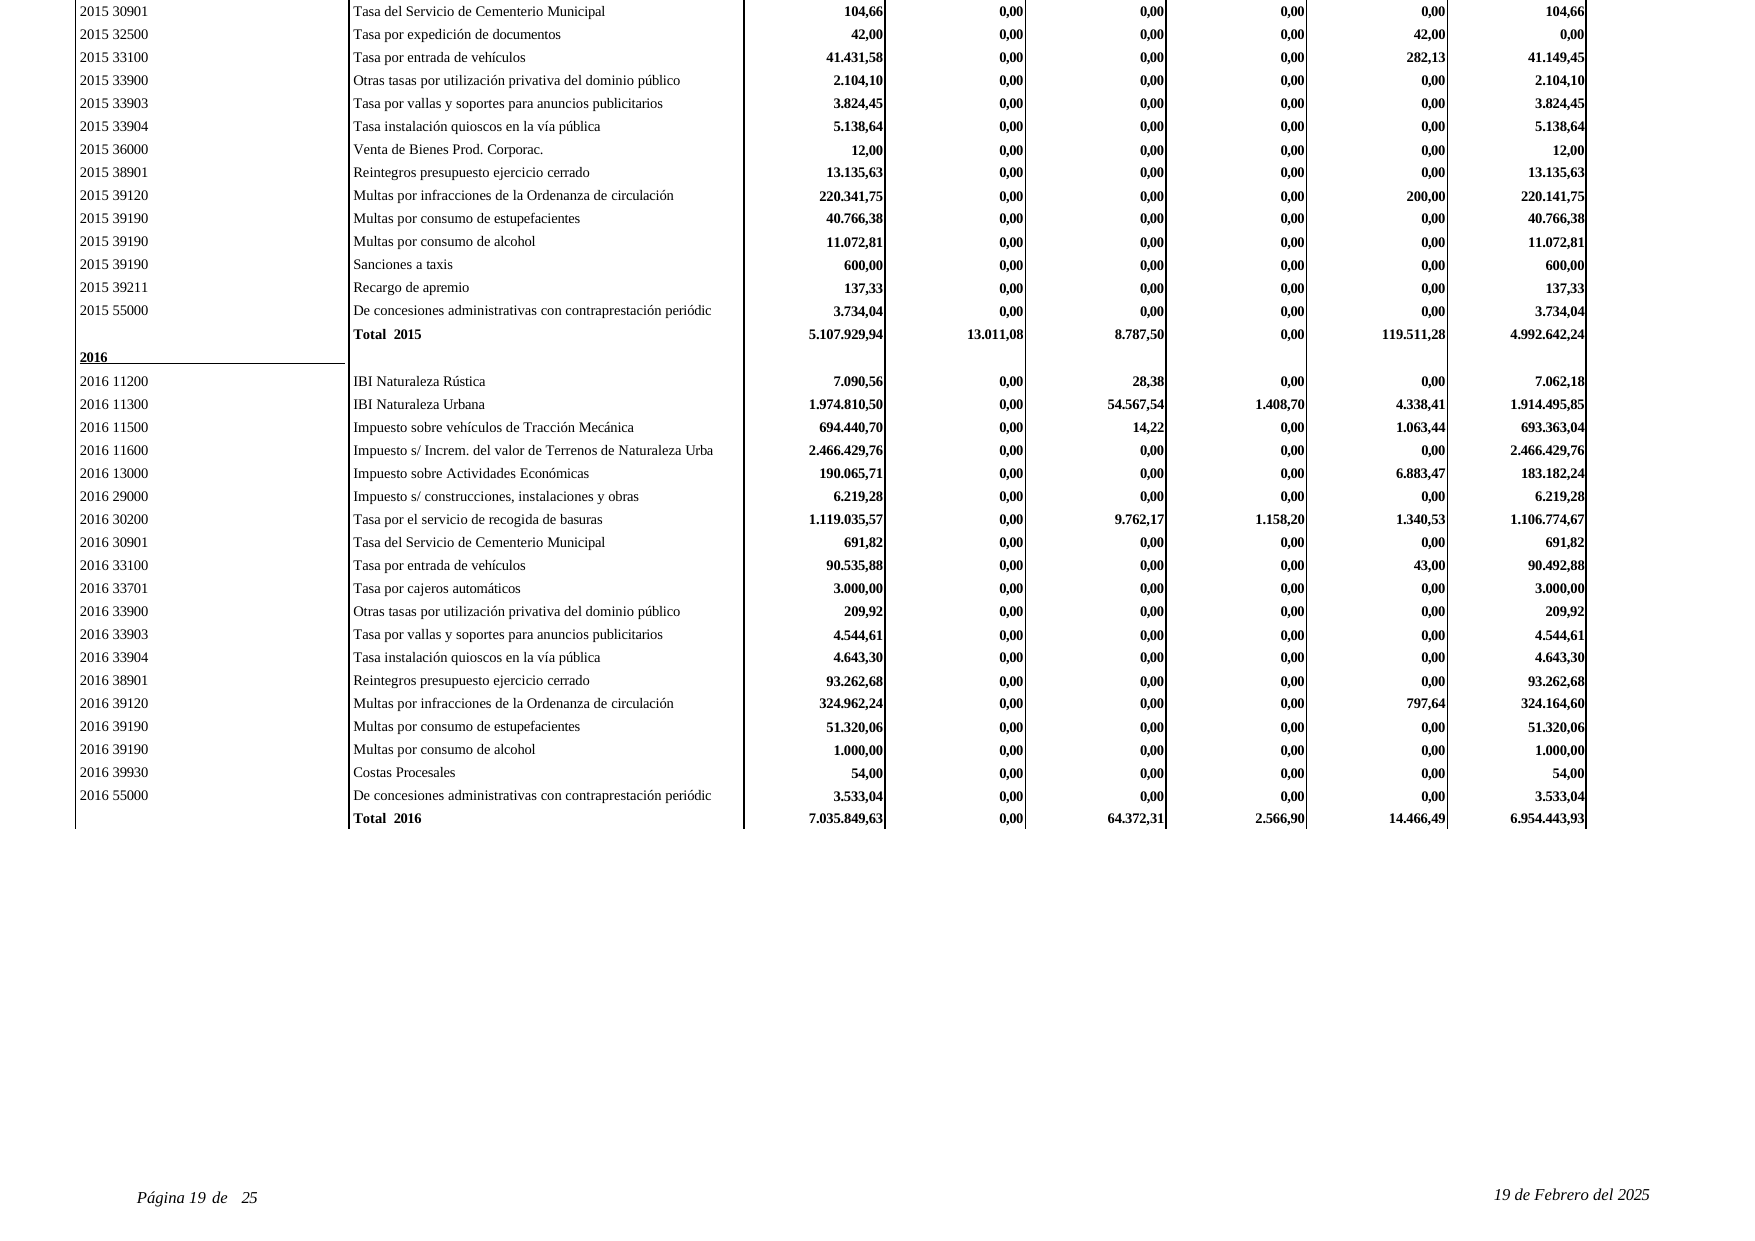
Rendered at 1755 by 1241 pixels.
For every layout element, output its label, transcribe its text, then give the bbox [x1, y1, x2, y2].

table_cell 2016 55000 [76, 784, 348, 807]
table_cell [1307, 346, 1447, 369]
table_cell 51.320,06 [1448, 715, 1585, 738]
table_cell 694.440,70 [745, 416, 884, 439]
table_cell 0,00 [1307, 577, 1447, 600]
table_cell 1.340,53 [1307, 508, 1447, 531]
table_cell 0,00 [1026, 669, 1165, 692]
table_cell 0,00 [1026, 715, 1165, 738]
table_cell 2.104,10 [745, 69, 884, 92]
table_cell Multas por infracciones de la Ordenanza de circulación [350, 692, 743, 715]
table_cell 0,00 [886, 669, 1025, 692]
table_cell 0,00 [1026, 92, 1165, 115]
table_cell [745, 346, 884, 369]
table_cell 0,00 [1307, 623, 1447, 646]
table_cell 4.544,61 [1448, 623, 1585, 646]
table_cell 0,00 [1307, 138, 1447, 161]
table_cell 2015 39190 [76, 207, 348, 230]
table_cell 0,00 [1167, 207, 1306, 230]
table_cell 0,00 [1307, 485, 1447, 508]
table_cell 54,00 [1448, 761, 1585, 784]
table_cell 0,00 [886, 623, 1025, 646]
table_cell 0,00 [1307, 738, 1447, 761]
table_cell [76, 808, 348, 829]
table_cell 2015 30901 [76, 0, 348, 23]
table_cell 2015 33903 [76, 92, 348, 115]
table_cell 0,00 [1167, 531, 1306, 554]
table_cell 9.762,17 [1026, 508, 1165, 531]
table_cell 0,00 [886, 416, 1025, 439]
table_cell 0,00 [886, 485, 1025, 508]
table_cell 1.063,44 [1307, 416, 1447, 439]
table_cell 183.182,24 [1448, 462, 1585, 485]
table_cell 0,00 [1026, 577, 1165, 600]
table_cell 282,13 [1307, 46, 1447, 69]
table_cell 93.262,68 [745, 669, 884, 692]
table_cell 2015 33100 [76, 46, 348, 69]
table_cell 2016 11500 [76, 416, 348, 439]
table_cell 2015 39190 [76, 230, 348, 253]
table_cell 0,00 [1167, 138, 1306, 161]
table_cell Tasa instalación quioscos en la vía pública [350, 115, 743, 138]
table_cell 11.072,81 [745, 230, 884, 253]
table_cell 0,00 [886, 738, 1025, 761]
table_cell 0,00 [1167, 230, 1306, 253]
table_cell 3.000,00 [745, 577, 884, 600]
table_cell 0,00 [1167, 46, 1306, 69]
table_cell 0,00 [1307, 299, 1447, 323]
table_cell 0,00 [886, 207, 1025, 230]
table_cell 2015 36000 [76, 138, 348, 161]
table_cell 28,38 [1026, 369, 1165, 393]
table_cell 0,00 [1167, 161, 1306, 184]
table_cell 600,00 [1448, 253, 1585, 276]
table_cell 43,00 [1307, 554, 1447, 577]
table_cell 2.466.429,76 [745, 439, 884, 462]
table_cell 693.363,04 [1448, 416, 1585, 439]
table_cell 0,00 [886, 276, 1025, 299]
table_cell Otras tasas por utilización privativa del dominio público [350, 69, 743, 92]
table_cell 12,00 [745, 138, 884, 161]
table_cell 0,00 [886, 23, 1025, 46]
table_cell 0,00 [1167, 323, 1306, 346]
table_cell 0,00 [1167, 738, 1306, 761]
table_cell 209,92 [1448, 600, 1585, 623]
table_cell 1.158,20 [1167, 508, 1306, 531]
table_cell 0,00 [886, 577, 1025, 600]
table_cell Impuesto sobre Actividades Económicas [350, 462, 743, 485]
table_cell Multas por infracciones de la Ordenanza de circulación [350, 184, 743, 207]
table_cell 0,00 [1307, 253, 1447, 276]
table_cell 0,00 [1167, 0, 1306, 23]
table_cell 0,00 [886, 184, 1025, 207]
table_cell 0,00 [1026, 646, 1165, 669]
table_cell [350, 346, 743, 369]
table_cell 0,00 [1167, 184, 1306, 207]
table_cell [886, 346, 1025, 369]
table_cell 0,00 [886, 508, 1025, 531]
table_cell 0,00 [886, 646, 1025, 669]
table_cell 0,00 [886, 115, 1025, 138]
table_cell 2015 39211 [76, 276, 348, 299]
table_cell 2015 38901 [76, 161, 348, 184]
table_cell 1.408,70 [1167, 393, 1306, 416]
table_cell 6.954.443,93 [1448, 808, 1585, 829]
table_cell 137,33 [1448, 276, 1585, 299]
table_cell 0,00 [1167, 715, 1306, 738]
table_cell 5.138,64 [745, 115, 884, 138]
table_cell 0,00 [886, 692, 1025, 715]
table_cell 3.533,04 [1448, 784, 1585, 807]
table_cell 0,00 [1026, 115, 1165, 138]
table_cell 1.106.774,67 [1448, 508, 1585, 531]
table_cell 6.883,47 [1307, 462, 1447, 485]
table_cell 2016 38901 [76, 669, 348, 692]
table_cell 0,00 [1167, 276, 1306, 299]
table_cell 0,00 [1167, 92, 1306, 115]
table_cell 0,00 [1026, 207, 1165, 230]
table_cell 0,00 [886, 46, 1025, 69]
table_cell 2016 33900 [76, 600, 348, 623]
table_cell 40.766,38 [745, 207, 884, 230]
table_cell 90.492,88 [1448, 554, 1585, 577]
table_cell 600,00 [745, 253, 884, 276]
table_cell 0,00 [1026, 692, 1165, 715]
table_cell 0,00 [1026, 485, 1165, 508]
table_cell 2016 13000 [76, 462, 348, 485]
table_cell 0,00 [1307, 230, 1447, 253]
table_cell 0,00 [1167, 692, 1306, 715]
table_cell 5.107.929,94 [745, 323, 884, 346]
table_cell 2016 11600 [76, 439, 348, 462]
table_cell 797,64 [1307, 692, 1447, 715]
table_cell 691,82 [1448, 531, 1585, 554]
table_cell 6.219,28 [1448, 485, 1585, 508]
table_cell 2.466.429,76 [1448, 439, 1585, 462]
table_cell 220.141,75 [1448, 184, 1585, 207]
table_cell Multas por consumo de estupefacientes [350, 715, 743, 738]
table_cell 220.341,75 [745, 184, 884, 207]
table_cell 2016 29000 [76, 485, 348, 508]
table_cell Sanciones a taxis [350, 253, 743, 276]
table_cell 0,00 [886, 161, 1025, 184]
table_cell 0,00 [1167, 462, 1306, 485]
table_cell Tasa por el servicio de recogida de basuras [350, 508, 743, 531]
table_cell 0,00 [886, 784, 1025, 807]
table_cell Venta de Bienes Prod. Corporac. [350, 138, 743, 161]
table_cell 324.962,24 [745, 692, 884, 715]
table_cell Total 2015 [350, 323, 743, 346]
table_cell 2016 33701 [76, 577, 348, 600]
table_cell Impuesto s/ Increm. del valor de Terrenos de Naturaleza Urba [350, 439, 743, 462]
table_cell 0,00 [1307, 0, 1447, 23]
table_cell 104,66 [745, 0, 884, 23]
table_cell 3.000,00 [1448, 577, 1585, 600]
table_cell 0,00 [1026, 0, 1165, 23]
table_cell 0,00 [1307, 115, 1447, 138]
table_cell 0,00 [1167, 669, 1306, 692]
table_cell 3.734,04 [1448, 299, 1585, 323]
table_cell 0,00 [1026, 161, 1165, 184]
table_cell 0,00 [1026, 184, 1165, 207]
table_cell 0,00 [886, 299, 1025, 323]
table_cell 0,00 [1167, 69, 1306, 92]
table_cell 0,00 [1167, 623, 1306, 646]
table_cell Tasa por entrada de vehículos [350, 554, 743, 577]
table_cell De concesiones administrativas con contraprestación periódic [350, 299, 743, 323]
table_cell Multas por consumo de alcohol [350, 230, 743, 253]
table_cell 0,00 [886, 554, 1025, 577]
table_cell 0,00 [1307, 439, 1447, 462]
table_cell 13.011,08 [886, 323, 1025, 346]
table_cell 0,00 [1026, 253, 1165, 276]
table_cell 0,00 [1167, 646, 1306, 669]
table_cell 691,82 [745, 531, 884, 554]
table_cell 0,00 [886, 230, 1025, 253]
table_cell 13.135,63 [1448, 161, 1585, 184]
table_cell 2016 39120 [76, 692, 348, 715]
table_cell 1.119.035,57 [745, 508, 884, 531]
table_cell 0,00 [1307, 600, 1447, 623]
table_cell 324.164,60 [1448, 692, 1585, 715]
table_cell Tasa del Servicio de Cementerio Municipal [350, 0, 743, 23]
table_cell Tasa por vallas y soportes para anuncios publicitarios [350, 92, 743, 115]
table_cell 2015 39120 [76, 184, 348, 207]
table_cell 0,00 [1026, 738, 1165, 761]
table_cell 64.372,31 [1026, 808, 1165, 829]
table_cell Tasa por vallas y soportes para anuncios publicitarios [350, 623, 743, 646]
table_cell 2016 30901 [76, 531, 348, 554]
table_cell 42,00 [745, 23, 884, 46]
table_cell 0,00 [886, 369, 1025, 393]
table_cell IBI Naturaleza Urbana [350, 393, 743, 416]
table_cell 0,00 [1026, 138, 1165, 161]
table_cell 42,00 [1307, 23, 1447, 46]
table_cell 3.824,45 [745, 92, 884, 115]
table_cell 0,00 [886, 715, 1025, 738]
table_cell 2016 39930 [76, 761, 348, 784]
table_cell Otras tasas por utilización privativa del dominio público [350, 600, 743, 623]
table_cell 2016 11200 [76, 369, 348, 393]
table_cell 51.320,06 [745, 715, 884, 738]
table_cell 4.643,30 [1448, 646, 1585, 669]
table_cell Reintegros presupuesto ejercicio cerrado [350, 161, 743, 184]
table_cell Total 2016 [350, 808, 743, 829]
table_cell 2.566,90 [1167, 808, 1306, 829]
table_cell 0,00 [1307, 161, 1447, 184]
table_cell 0,00 [1026, 531, 1165, 554]
table_cell 0,00 [1167, 577, 1306, 600]
table_cell 2016 30200 [76, 508, 348, 531]
table_cell 0,00 [886, 808, 1025, 829]
table_cell 0,00 [886, 92, 1025, 115]
table_cell Multas por consumo de estupefacientes [350, 207, 743, 230]
table_cell 2015 33900 [76, 69, 348, 92]
table_cell 4.544,61 [745, 623, 884, 646]
table_cell 104,66 [1448, 0, 1585, 23]
table_cell 0,00 [886, 600, 1025, 623]
table_cell 0,00 [1307, 69, 1447, 92]
table_cell 0,00 [1167, 439, 1306, 462]
table_cell 11.072,81 [1448, 230, 1585, 253]
table_cell 2015 39190 [76, 253, 348, 276]
table_cell 13.135,63 [745, 161, 884, 184]
table_cell 190.065,71 [745, 462, 884, 485]
table_cell Reintegros presupuesto ejercicio cerrado [350, 669, 743, 692]
table_cell 0,00 [1307, 207, 1447, 230]
table_cell Impuesto s/ construcciones, instalaciones y obras [350, 485, 743, 508]
table_cell 14,22 [1026, 416, 1165, 439]
table_cell 4.643,30 [745, 646, 884, 669]
table_cell 0,00 [1167, 115, 1306, 138]
table_cell 0,00 [1167, 600, 1306, 623]
table_cell 0,00 [886, 439, 1025, 462]
table_cell 4.992.642,24 [1448, 323, 1585, 346]
table_cell 0,00 [1026, 69, 1165, 92]
table_cell 200,00 [1307, 184, 1447, 207]
table_cell Tasa instalación quioscos en la vía pública [350, 646, 743, 669]
table_cell 0,00 [1448, 23, 1585, 46]
table_cell 0,00 [886, 462, 1025, 485]
table_cell Tasa por expedición de documentos [350, 23, 743, 46]
table_cell 0,00 [886, 0, 1025, 23]
table_cell 12,00 [1448, 138, 1585, 161]
table_cell 0,00 [886, 761, 1025, 784]
table_cell 41.431,58 [745, 46, 884, 69]
table_cell 2015 32500 [76, 23, 348, 46]
table_cell 90.535,88 [745, 554, 884, 577]
table_cell [1167, 346, 1306, 369]
table_cell 137,33 [745, 276, 884, 299]
table_cell De concesiones administrativas con contraprestación periódic [350, 784, 743, 807]
table_cell 0,00 [1307, 784, 1447, 807]
table_cell 54,00 [745, 761, 884, 784]
table_cell 209,92 [745, 600, 884, 623]
table_cell 0,00 [1026, 46, 1165, 69]
table_cell 0,00 [1307, 276, 1447, 299]
table_cell 4.338,41 [1307, 393, 1447, 416]
table_cell [1448, 346, 1585, 369]
table_cell 1.000,00 [1448, 738, 1585, 761]
table_cell 0,00 [1167, 554, 1306, 577]
table_cell 0,00 [1307, 669, 1447, 692]
table_cell 2015 55000 [76, 299, 348, 323]
table_cell 0,00 [886, 393, 1025, 416]
table_cell 0,00 [1026, 761, 1165, 784]
table_cell 0,00 [1307, 761, 1447, 784]
table_cell 0,00 [1167, 369, 1306, 393]
table_cell 0,00 [1026, 554, 1165, 577]
table_cell 0,00 [1307, 715, 1447, 738]
table_cell 2016 33100 [76, 554, 348, 577]
table_cell 119.511,28 [1307, 323, 1447, 346]
table_cell 0,00 [1307, 531, 1447, 554]
table_cell 0,00 [1167, 299, 1306, 323]
table_cell Tasa por entrada de vehículos [350, 46, 743, 69]
table_cell 0,00 [1167, 416, 1306, 439]
table_cell 3.824,45 [1448, 92, 1585, 115]
table_cell 0,00 [1167, 761, 1306, 784]
table_cell 0,00 [1026, 784, 1165, 807]
table_cell 5.138,64 [1448, 115, 1585, 138]
table_cell 0,00 [1307, 92, 1447, 115]
table_cell 2016 11300 [76, 393, 348, 416]
table_cell 0,00 [1026, 462, 1165, 485]
table_cell IBI Naturaleza Rústica [350, 369, 743, 393]
table_cell 0,00 [1167, 253, 1306, 276]
table_cell 0,00 [1167, 23, 1306, 46]
table_cell 6.219,28 [745, 485, 884, 508]
table_cell 2015 33904 [76, 115, 348, 138]
table_cell 1.974.810,50 [745, 393, 884, 416]
table_cell 0,00 [886, 253, 1025, 276]
table_cell 0,00 [886, 138, 1025, 161]
table_cell Tasa del Servicio de Cementerio Municipal [350, 531, 743, 554]
table_cell 0,00 [1307, 646, 1447, 669]
table_cell 0,00 [1167, 485, 1306, 508]
table_cell Impuesto sobre vehículos de Tracción Mecánica [350, 416, 743, 439]
table_cell 0,00 [886, 531, 1025, 554]
table_cell 0,00 [1026, 230, 1165, 253]
table_cell 0,00 [1026, 439, 1165, 462]
table_cell 0,00 [1307, 369, 1447, 393]
table_cell 7.035.849,63 [745, 808, 884, 829]
table_cell 7.062,18 [1448, 369, 1585, 393]
table_cell 2016 39190 [76, 738, 348, 761]
table_cell 0,00 [1026, 600, 1165, 623]
table_cell 8.787,50 [1026, 323, 1165, 346]
table_cell 2016 33904 [76, 646, 348, 669]
table_cell 3.533,04 [745, 784, 884, 807]
table_cell 0,00 [1026, 276, 1165, 299]
table_cell 1.000,00 [745, 738, 884, 761]
table_cell 0,00 [1026, 23, 1165, 46]
table_cell 0,00 [886, 69, 1025, 92]
table_cell 2.104,10 [1448, 69, 1585, 92]
table_cell [76, 323, 348, 346]
table_cell Costas Procesales [350, 761, 743, 784]
table_cell 0,00 [1026, 299, 1165, 323]
table_cell 0,00 [1026, 623, 1165, 646]
table_cell 2016 39190 [76, 715, 348, 738]
table_cell 54.567,54 [1026, 393, 1165, 416]
table_cell 0,00 [1167, 784, 1306, 807]
table_cell 2016 33903 [76, 623, 348, 646]
table_cell 40.766,38 [1448, 207, 1585, 230]
table_cell 3.734,04 [745, 299, 884, 323]
table_cell 14.466,49 [1307, 808, 1447, 829]
table_cell 1.914.495,85 [1448, 393, 1585, 416]
table_cell 93.262,68 [1448, 669, 1585, 692]
table_cell Multas por consumo de alcohol [350, 738, 743, 761]
table_cell 7.090,56 [745, 369, 884, 393]
table_cell Tasa por cajeros automáticos [350, 577, 743, 600]
table_cell [1026, 346, 1165, 369]
table_cell Recargo de apremio [350, 276, 743, 299]
table_cell 2016 [76, 346, 348, 369]
table_cell 41.149,45 [1448, 46, 1585, 69]
